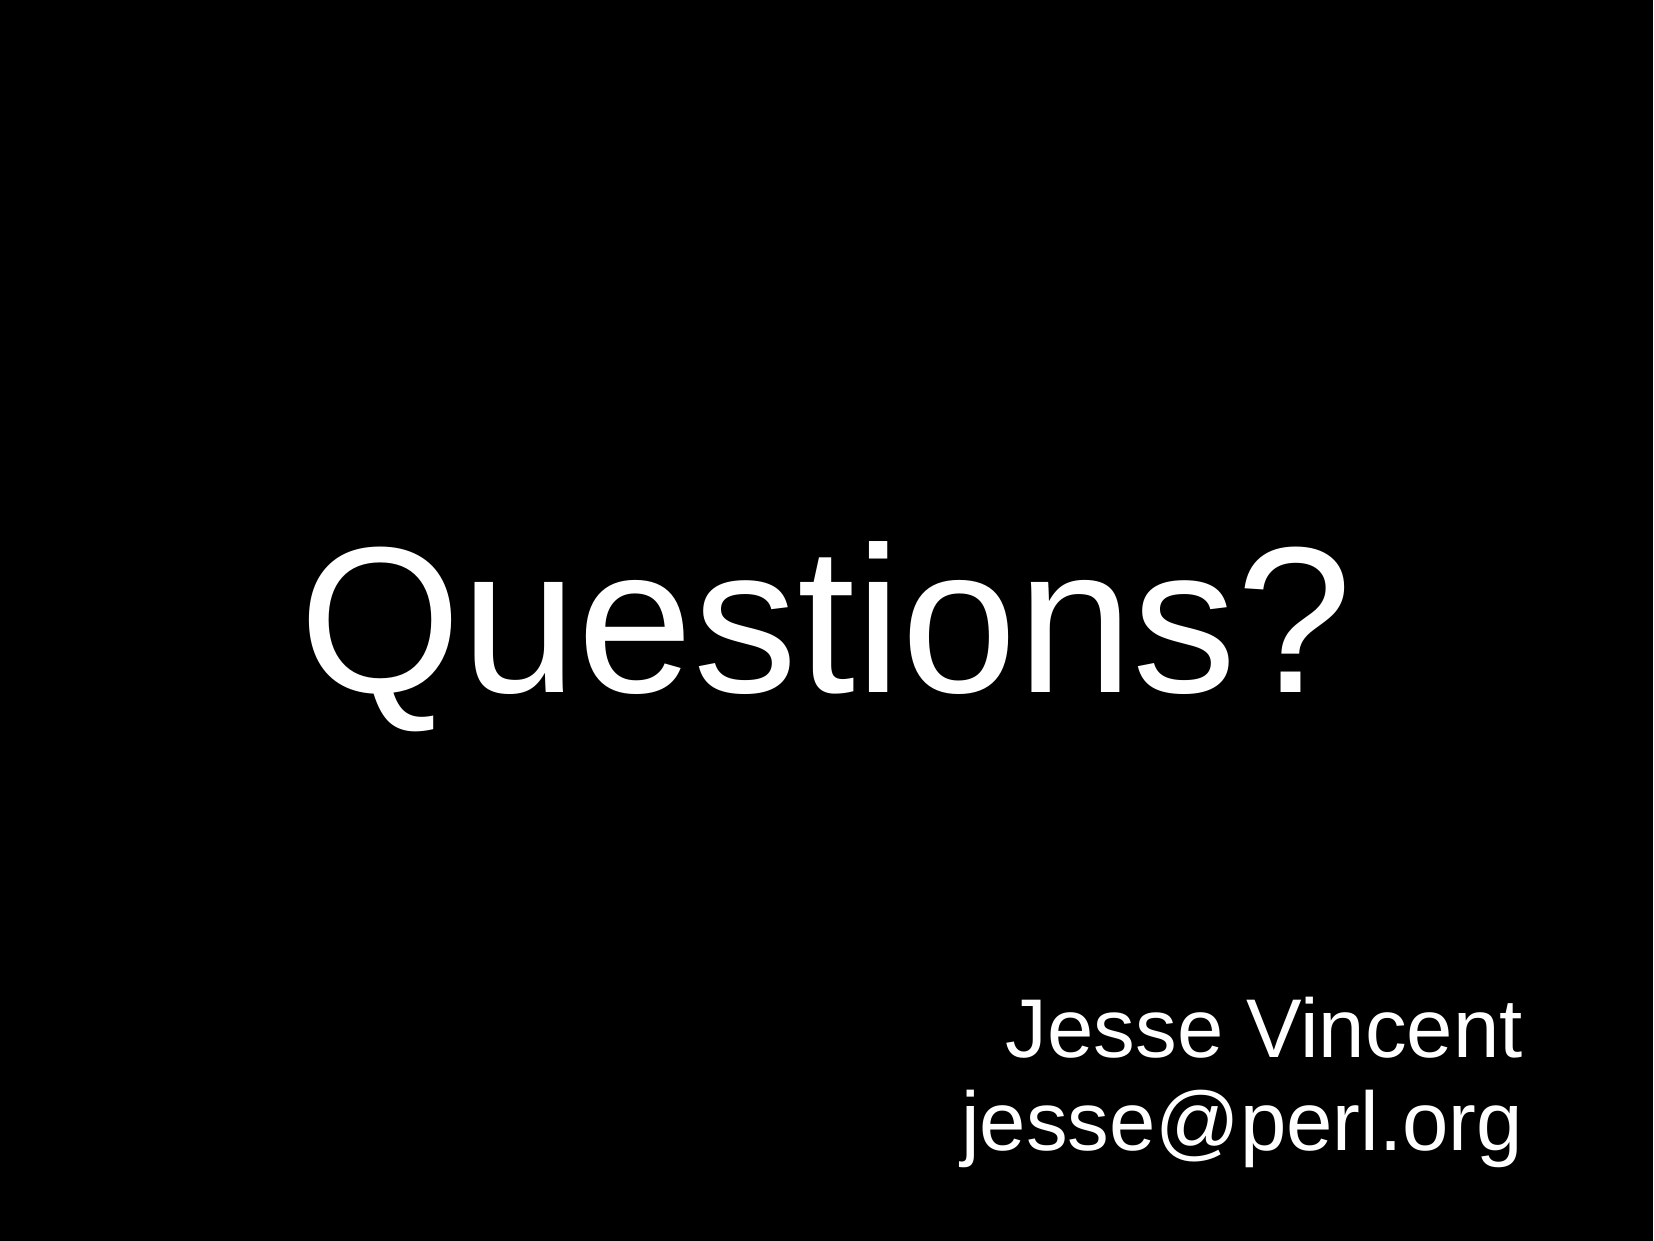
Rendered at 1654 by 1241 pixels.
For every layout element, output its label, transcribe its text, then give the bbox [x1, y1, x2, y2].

text_box Jesse Vincent jesse@perl.org [150, 975, 1538, 1176]
title Questions? [82, 101, 1571, 1140]
